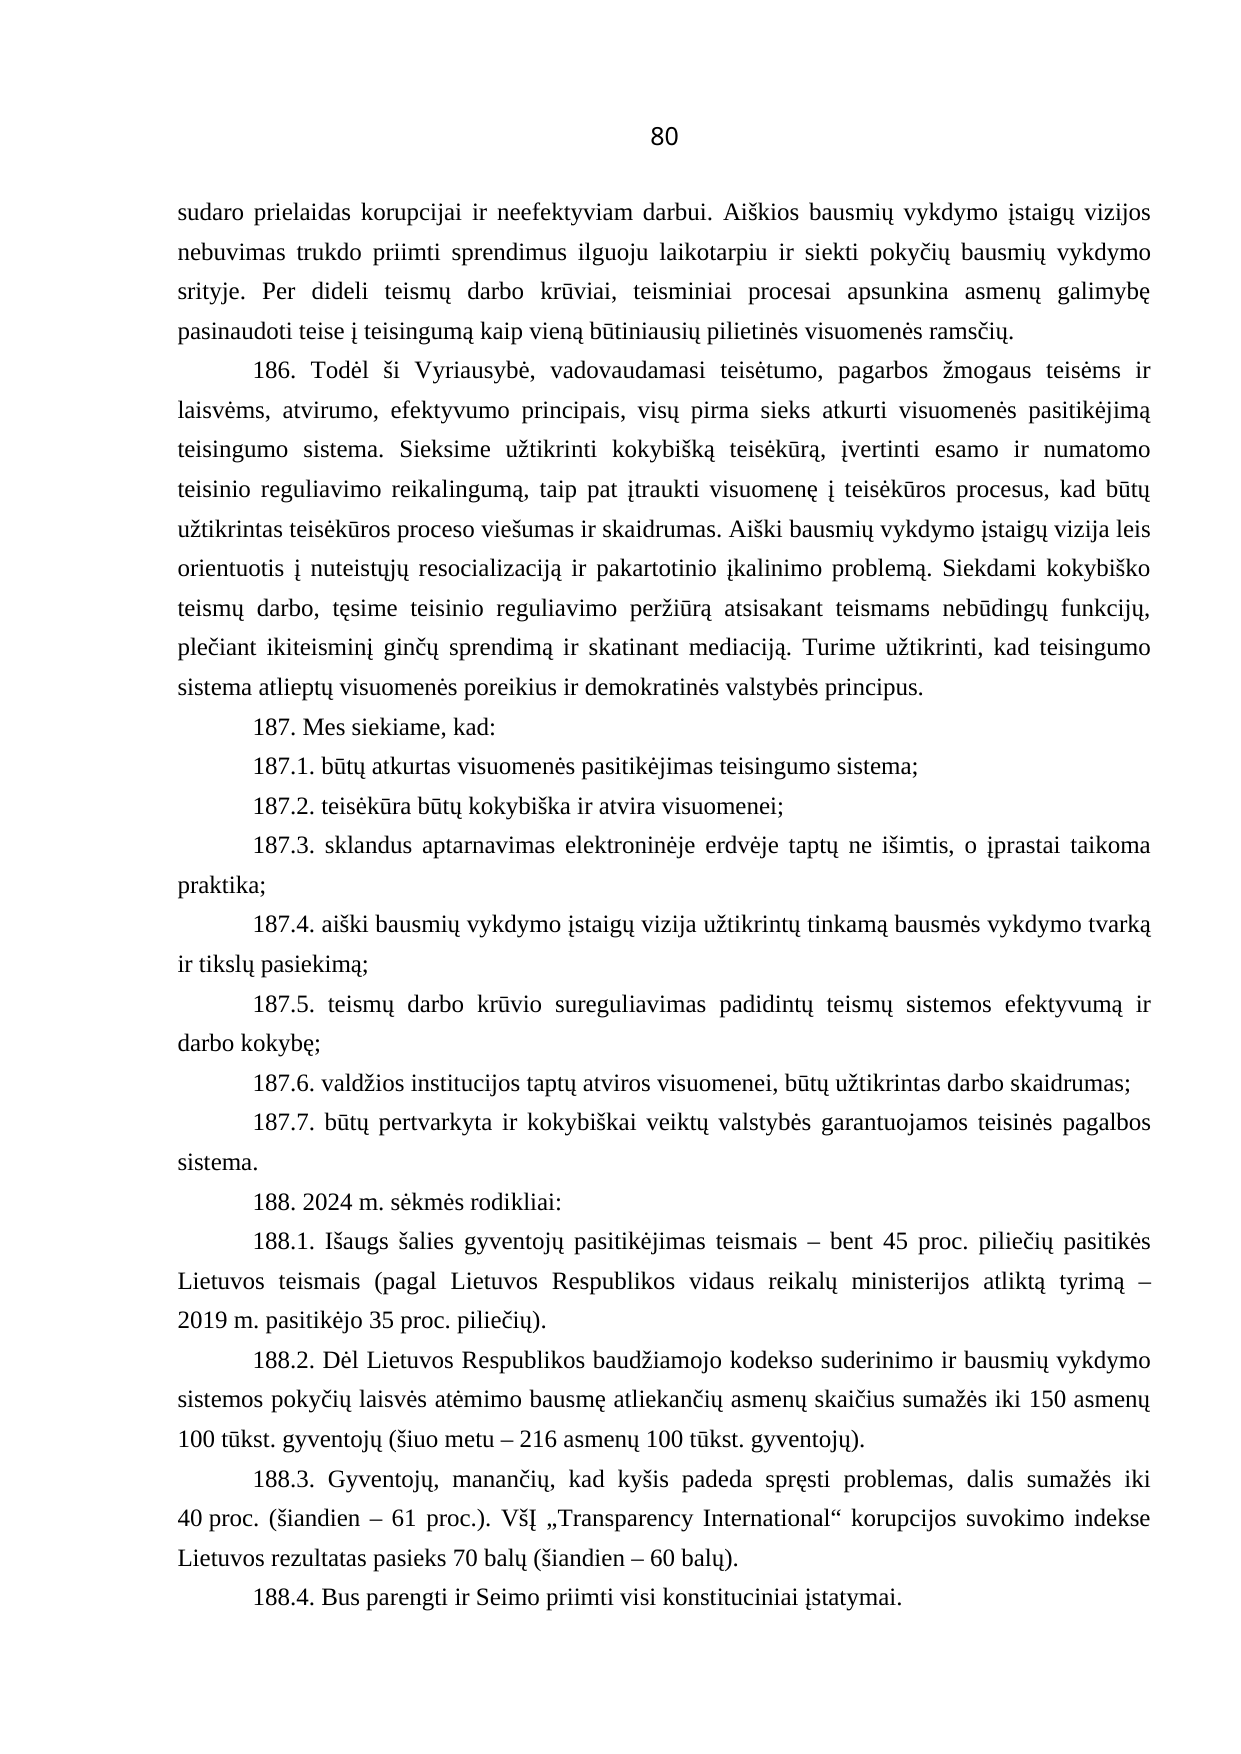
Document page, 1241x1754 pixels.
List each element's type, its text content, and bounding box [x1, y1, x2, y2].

text 188.4. Bus parengti ir Seimo priimti visi konstituciniai įstatymai. [177, 1572, 1152, 1611]
text 187.3. sklandus aptarnavimas elektroninėje erdvėje taptų ne išimtis, o įprastai taikoma praktika; [177, 819, 1152, 899]
text 187. Mes siekiame, kad: [177, 701, 1152, 740]
text 187.1. būtų atkurtas visuomenės pasitikėjimas teisingumo sistema; [177, 740, 1152, 780]
text 187.4. aiški bausmių vykdymo įstaigų vizija užtikrintų tinkamą bausmės vykdymo tvarką ir tikslų pasiekimą; [177, 899, 1152, 978]
text 187.2. teisėkūra būtų kokybiška ir atvira visuomenei; [177, 780, 1152, 819]
text 188.3. Gyventojų, manančių, kad kyšis padeda spręsti problemas, dalis sumažės iki 40 proc. (šiandien – 61 proc.). VšĮ „Transparency International“ korupcijos suvokimo indekse Lietuvos rezultatas pasieks 70 balų (šiandien – 60 balų). [177, 1453, 1152, 1572]
text 188. 2024 m. sėkmės rodikliai: [177, 1176, 1152, 1215]
text 186. Todėl ši Vyriausybė, vadovaudamasi teisėtumo, pagarbos žmogaus teisėms ir laisvėms, atvirumo, efektyvumo principais, visų pirma sieks atkurti visuomenės pasitikėjimą teisingumo sistema. Sieksime užtikrinti kokybišką teisėkūrą, įvertinti esamo ir numatomo teisinio reguliavimo reikalingumą, taip pat įtraukti visuomenę į teisėkūros procesus, kad būtų užtikrintas teisėkūros proceso viešumas ir skaidrumas. Aiški bausmių vykdymo įstaigų vizija leis orientuotis į nuteistųjų resocializaciją ir pakartotinio įkalinimo problemą. Siekdami kokybiško teismų darbo, tęsime teisinio reguliavimo peržiūrą atsisakant teismams nebūdingų funkcijų, plečiant ikiteisminį ginčų sprendimą ir skatinant mediaciją. Turime užtikrinti, kad teisingumo sistema atlieptų visuomenės poreikius ir demokratinės valstybės principus. [177, 344, 1152, 701]
text 188.1. Išaugs šalies gyventojų pasitikėjimas teismais – bent 45 proc. piliečių pasitikės Lietuvos teismais (pagal Lietuvos Respublikos vidaus reikalų ministerijos atliktą tyrimą – 2019 m. pasitikėjo 35 proc. piliečių). [177, 1215, 1152, 1334]
text 187.7. būtų pertvarkyta ir kokybiškai veiktų valstybės garantuojamos teisinės pagalbos sistema. [177, 1097, 1152, 1176]
text 187.5. teismų darbo krūvio sureguliavimas padidintų teismų sistemos efektyvumą ir darbo kokybę; [177, 978, 1152, 1057]
text 187.6. valdžios institucijos taptų atviros visuomenei, būtų užtikrintas darbo skaidrumas; [177, 1057, 1152, 1097]
text sudaro prielaidas korupcijai ir neefektyviam darbui. Aiškios bausmių vykdymo įstaigų vizijos nebuvimas trukdo priimti sprendimus ilguoju laikotarpiu ir siekti pokyčių bausmių vykdymo srityje. Per dideli teismų darbo krūviai, teisminiai procesai apsunkina asmenų galimybę pasinaudoti teise į teisingumą kaip vieną būtiniausių pilietinės visuomenės ramsčių. [177, 186, 1152, 344]
text 188.2. Dėl Lietuvos Respublikos baudžiamojo kodekso suderinimo ir bausmių vykdymo sistemos pokyčių laisvės atėmimo bausmę atliekančių asmenų skaičius sumažės iki 150 asmenų 100 tūkst. gyventojų (šiuo metu – 216 asmenų 100 tūkst. gyventojų). [177, 1334, 1152, 1453]
